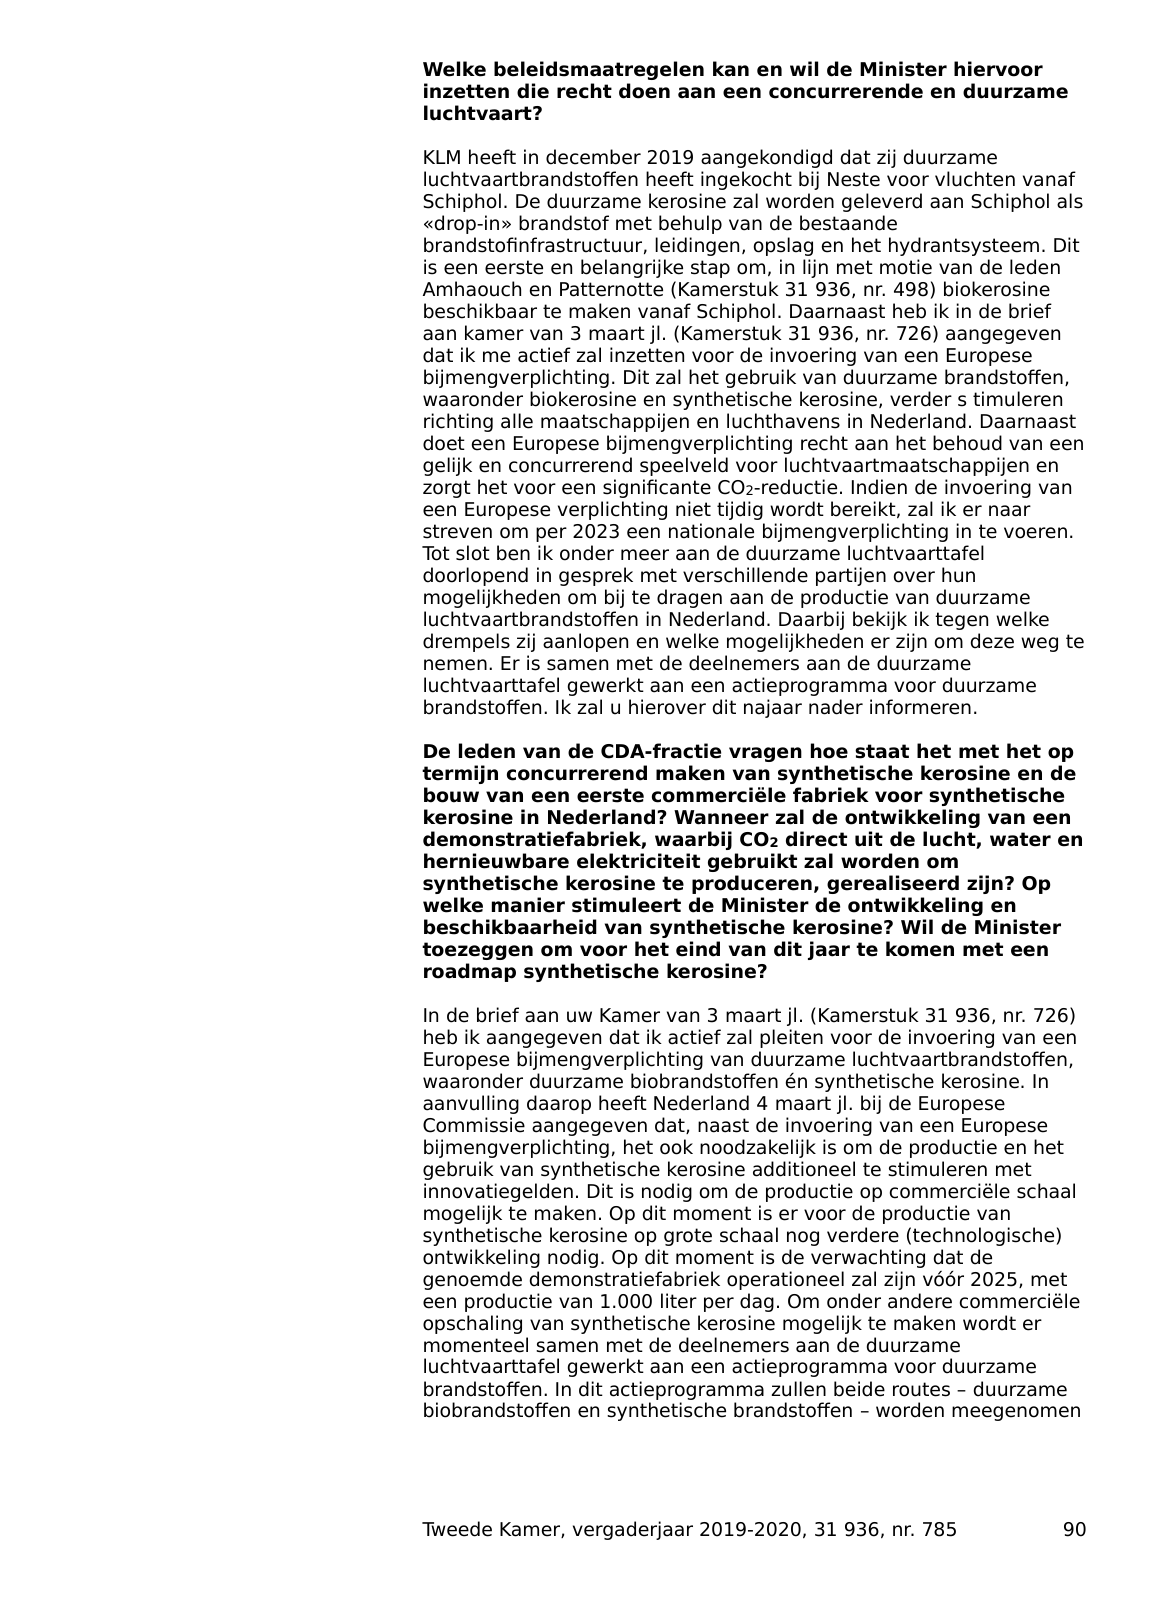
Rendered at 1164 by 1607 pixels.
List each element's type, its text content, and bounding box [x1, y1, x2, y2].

text In de brief aan uw Kamer van 3 maart jl. (Kamerstuk 31 936, nr. 726) heb ik aangegeven dat ik actief zal pleiten voor de invoering van een Europese bijmengverplichting van duurzame luchtvaartbrandstoffen, waaronder duurzame biobrandstoffen én synthetische kerosine. In aanvulling daarop heeft Nederland 4 maart jl. bij de Europese Commissie aangegeven dat, naast de invoering van een Europese bijmengverplichting, het ook noodzakelijk is om de productie en het gebruik van synthetische kerosine additioneel te stimuleren met innovatiegelden. Dit is nodig om de productie op commerciële schaal mogelijk te maken. Op dit moment is er voor de productie van synthetische kerosine op grote schaal nog verdere (technologische) ontwikkeling nodig. Op dit moment is de verwachting dat de genoemde demonstratiefabriek operationeel zal zijn vóór 2025, met een productie van 1.000 liter per dag. Om onder andere commerciële opschaling van synthetische kerosine mogelijk te maken wordt er momenteel samen met de deelnemers aan de duurzame luchtvaarttafel gewerkt aan een actieprogramma voor duurzame brandstoffen. In dit actieprogramma zullen beide routes – duurzame biobrandstoffen en synthetische brandstoffen – worden meegenomen [422, 1005, 1087, 1422]
text KLM heeft in december 2019 aangekondigd dat zij duurzame luchtvaartbrandstoffen heeft ingekocht bij Neste voor vluchten vanaf Schiphol. De duurzame kerosine zal worden geleverd aan Schiphol als «drop-in» brandstof met behulp van de bestaande brandstofinfrastructuur, leidingen, opslag en het hydrantsysteem. Dit is een eerste en belangrijke stap om, in lijn met motie van de leden Amhaouch en Patternotte (Kamerstuk 31 936, nr. 498) biokerosine beschikbaar te maken vanaf Schiphol. Daarnaast heb ik in de brief aan kamer van 3 maart jl. (Kamerstuk 31 936, nr. 726) aangegeven dat ik me actief zal inzetten voor de invoering van een Europese bijmengverplichting. Dit zal het gebruik van duurzame brandstoffen, waaronder biokerosine en synthetische kerosine, verder s timuleren richting alle maatschappijen en luchthavens in Nederland. Daarnaast doet een Europese bijmengverplichting recht aan het behoud van een gelijk en concurrerend speelveld voor luchtvaartmaatschappijen en zorgt het voor een significante CO2-reductie. Indien de invoering van een Europese verplichting niet tijdig wordt bereikt, zal ik er naar streven om per 2023 een nationale bijmengverplichting in te voeren. Tot slot ben ik onder meer aan de duurzame luchtvaarttafel doorlopend in gesprek met verschillende partijen over hun mogelijkheden om bij te dragen aan de productie van duurzame luchtvaartbrandstoffen in Nederland. Daarbij bekijk ik tegen welke drempels zij aanlopen en welke mogelijkheden er zijn om deze weg te nemen. Er is samen met de deelnemers aan de duurzame luchtvaarttafel gewerkt aan een actieprogramma voor duurzame brandstoffen. Ik zal u hierover dit najaar nader informeren. [422, 147, 1087, 719]
text De leden van de CDA-fractie vragen hoe staat het met het op termijn concurrerend maken van synthetische kerosine en de bouw van een eerste commerciële fabriek voor synthetische kerosine in Nederland? Wanneer zal de ontwikkeling van een demonstratiefabriek, waarbij CO2 direct uit de lucht, water en hernieuwbare elektriciteit gebruikt zal worden om synthetische kerosine te produceren, gerealiseerd zijn? Op welke manier stimuleert de Minister de ontwikkeling en beschikbaarheid van synthetische kerosine? Wil de Minister toezeggen om voor het eind van dit jaar te komen met een roadmap synthetische kerosine? [422, 741, 1087, 983]
text Welke beleidsmaatregelen kan en wil de Minister hiervoor inzetten die recht doen aan een concurrerende en duurzame luchtvaart? [422, 59, 1087, 125]
